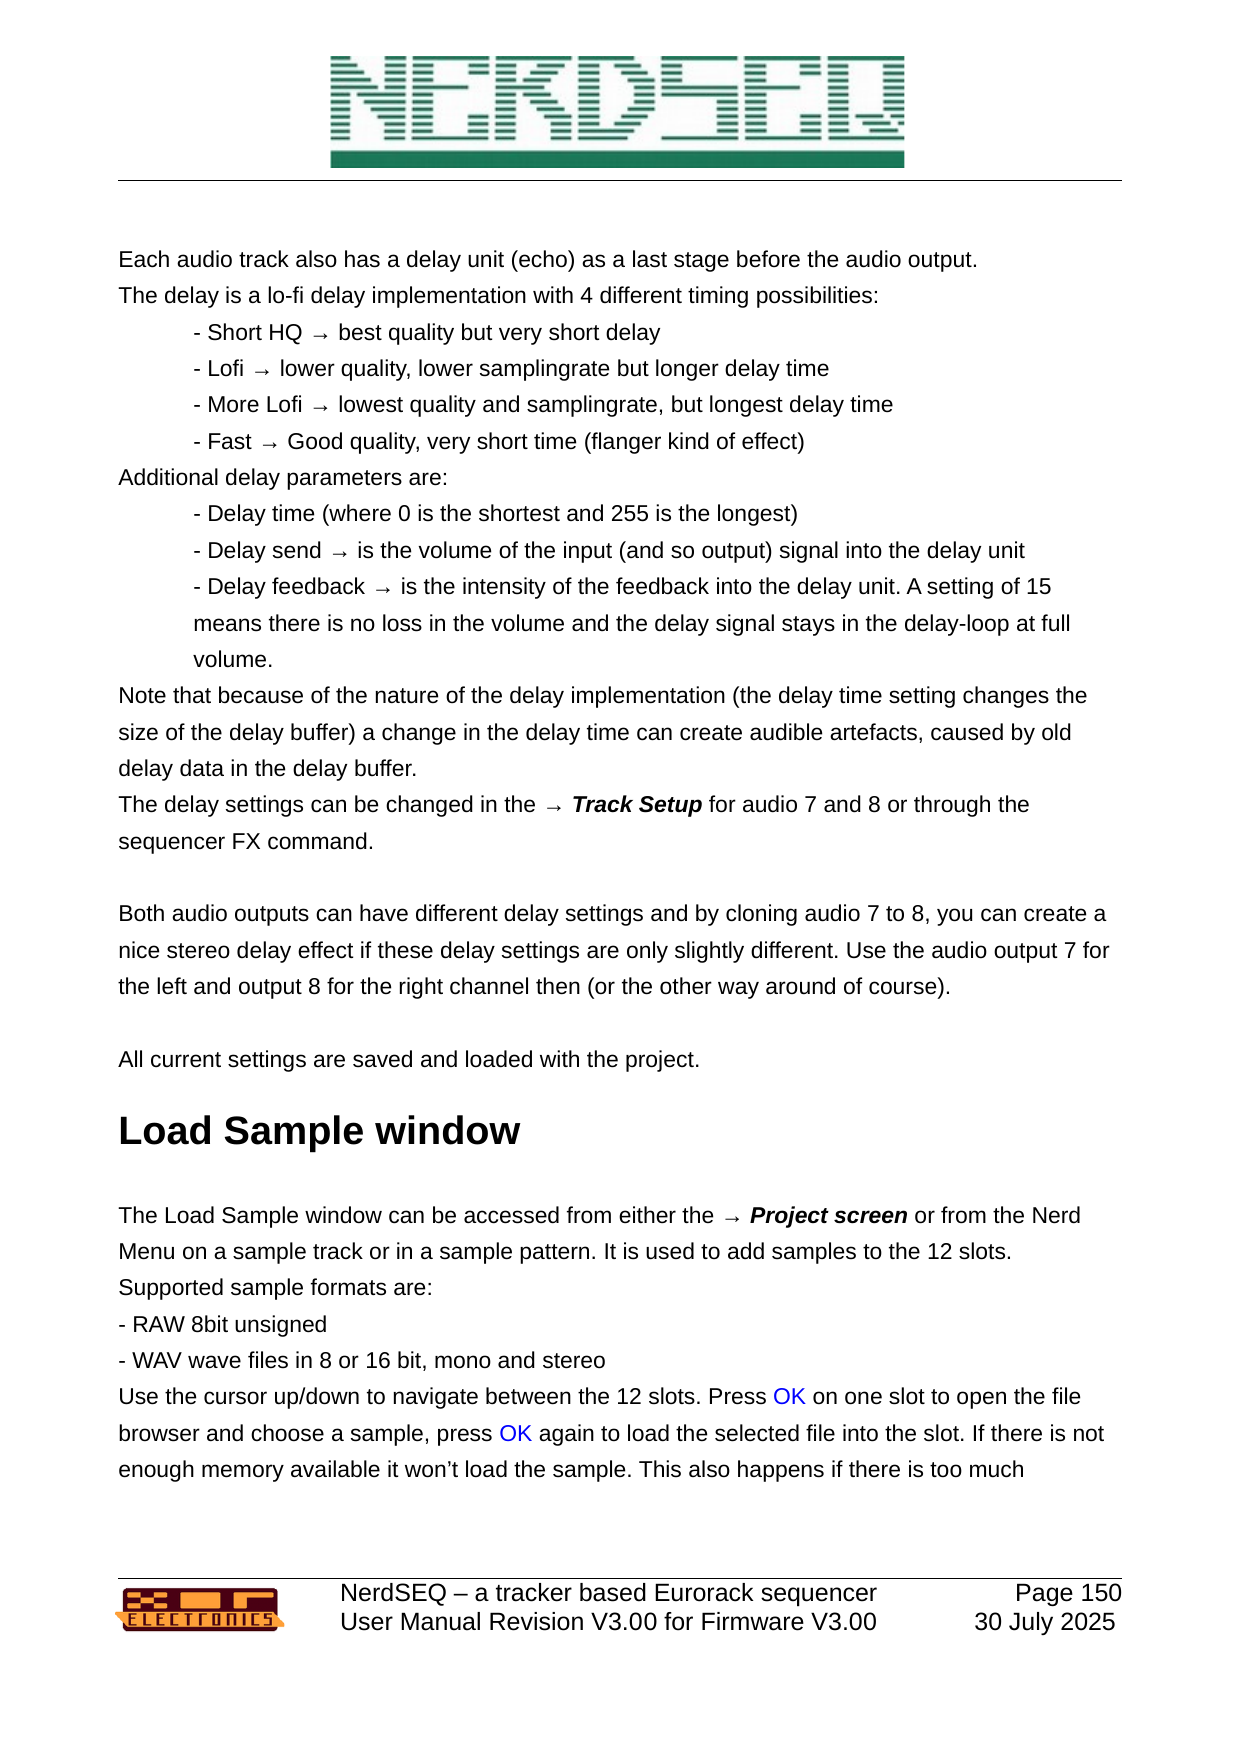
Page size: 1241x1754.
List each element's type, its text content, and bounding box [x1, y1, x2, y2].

text Use the cursor up/down to navigate between the 12 slots. Press OK on one slot to open the file browser and choose a sample, press OK again to load the selected file into the slot. If there is not enough memory available it won’t load the sample. This also happens if there is too much [118, 1383, 1122, 1482]
text - Delay feedback → is the intensity of the feedback into the delay unit. A setting of 15 means there is no loss in the volume and the delay signal stays in the delay-loop at full volume. [193, 573, 1122, 672]
text All current settings are saved and loaded with the project. [118, 1046, 1122, 1072]
text - Fast → Good quality, very short time (flanger kind of effect) [193, 428, 1122, 454]
picture [115, 1584, 285, 1634]
text - More Lofi → lowest quality and samplingrate, but longest delay time [193, 391, 1122, 418]
picture [330, 56, 905, 168]
text The delay settings can be changed in the → Track Setup for audio 7 and 8 or through the sequencer FX command. [118, 791, 1122, 854]
text - WAV wave files in 8 or 16 bit, mono and stereo [118, 1347, 1122, 1373]
text - Delay send → is the volume of the input (and so output) signal into the delay unit [193, 537, 1122, 563]
text - Lofi → lower quality, lower samplingrate but longer delay time [193, 355, 1122, 381]
subtitle Load Sample window [118, 1107, 1122, 1153]
text Each audio track also has a delay unit (echo) as a last stage before the audio output. [118, 246, 1122, 272]
text - Delay time (where 0 is the shortest and 255 is the longest) [193, 500, 1122, 527]
text Note that because of the nature of the delay implementation (the delay time setting changes the size of the delay buffer) a change in the delay time can create audible artefacts, caused by old delay data in the delay buffer. [118, 682, 1122, 781]
text Both audio outputs can have different delay settings and by cloning audio 7 to 8, you can create a nice stereo delay effect if these delay settings are only slightly different. Use the audio output 7 for the left and output 8 for the right channel then (or the other way around of course). [118, 900, 1122, 999]
text The Load Sample window can be accessed from either the → Project screen or from the Nerd Menu on a sample track or in a sample pattern. It is used to add samples to the 12 slots. [118, 1202, 1122, 1264]
text The delay is a lo-fi delay implementation with 4 different timing possibilities: [118, 282, 1122, 309]
text Additional delay parameters are: [118, 464, 1122, 490]
text Supported sample formats are: [118, 1274, 1122, 1301]
text - RAW 8bit unsigned [118, 1311, 1122, 1337]
text - Short HQ → best quality but very short delay [193, 319, 1122, 345]
